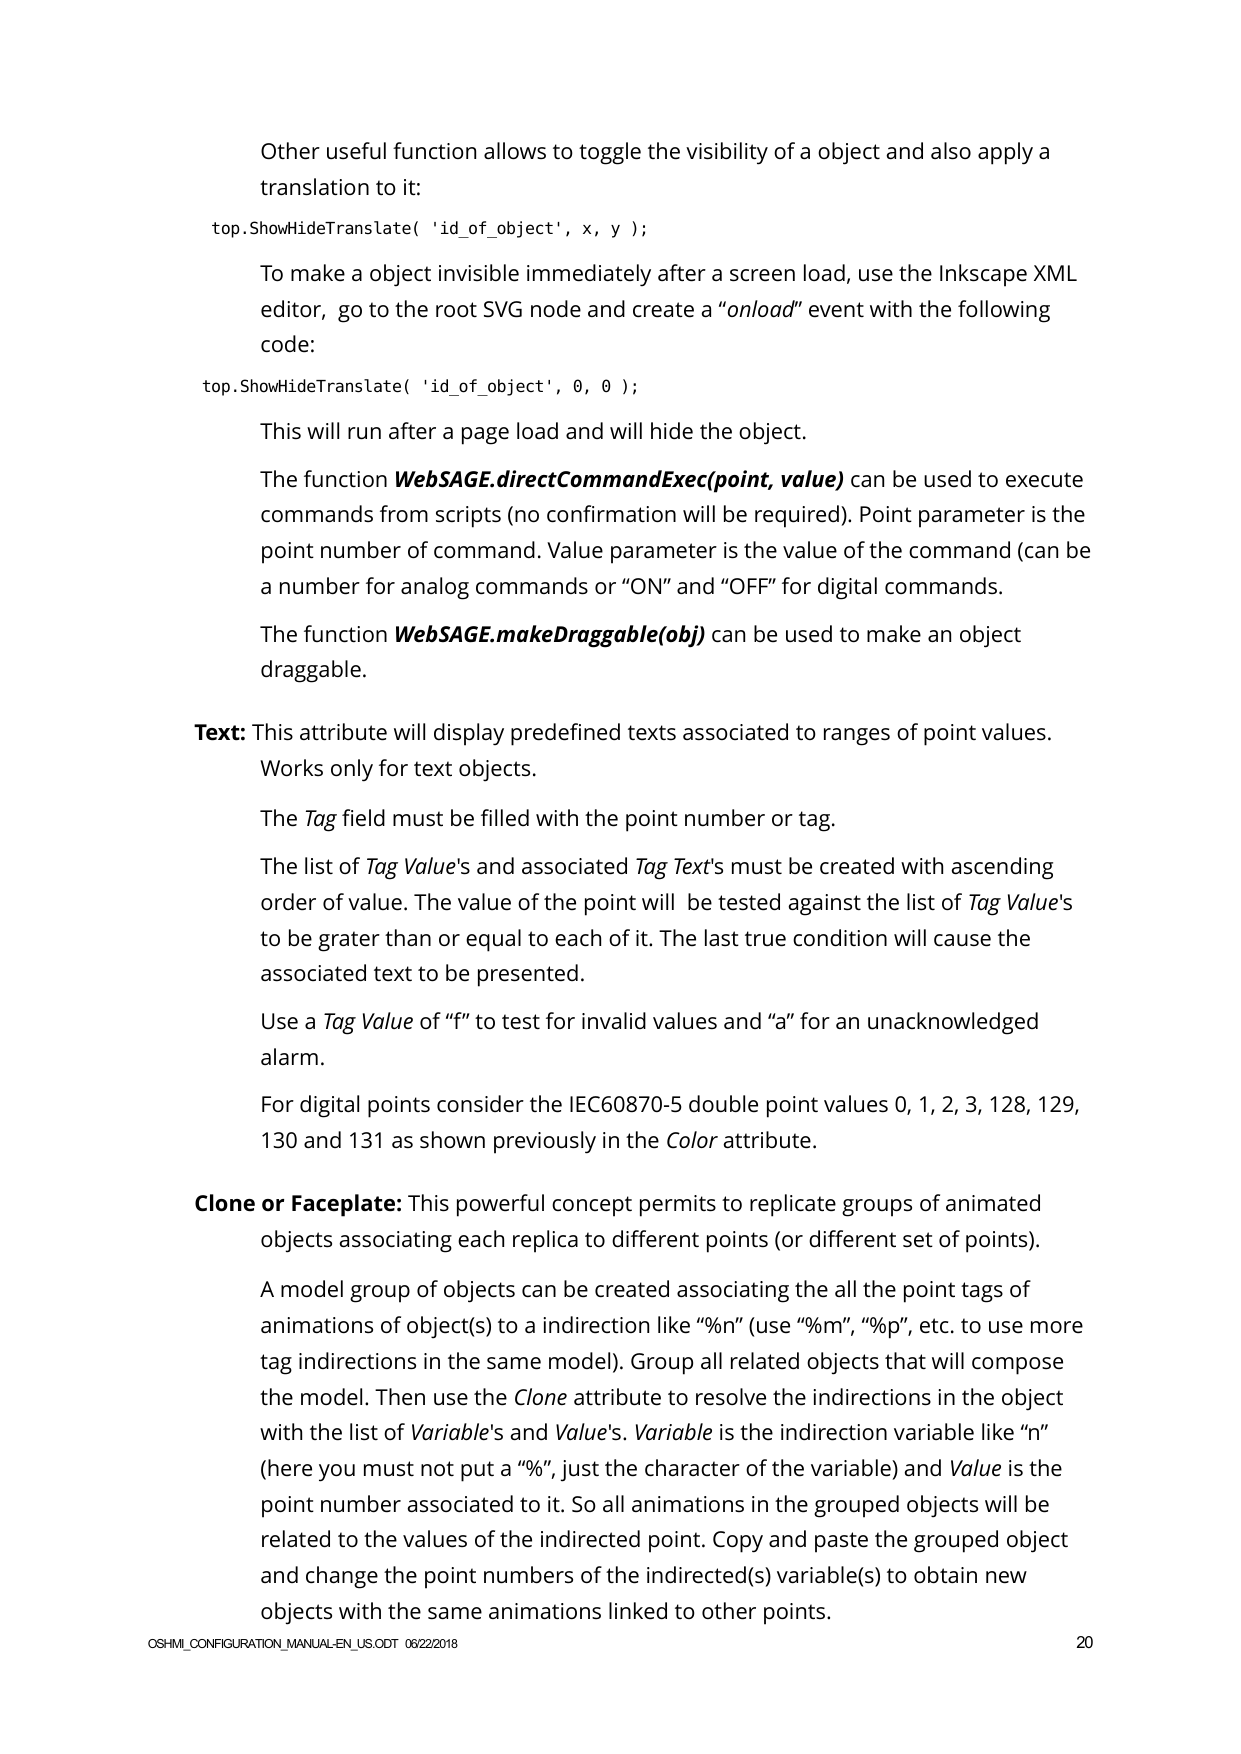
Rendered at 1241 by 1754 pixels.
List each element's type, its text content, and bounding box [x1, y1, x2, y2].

text Use a Tag Value of “f” to test for invalid values and “a” for an unacknowledged alarm. [260, 1006, 1093, 1072]
text A model group of objects can be created associating the all the point tags of animations of object(s) to a indirection like “%n” (use “%m”, “%p”, etc. to use more tag indirections in the same model). Group all related objects that will compose the model. Then use the Clone attribute to resolve the indirections in the object with the list of Variable's and Value's. Variable is the indirection variable like “n” (here you must not put a “%”, just the character of the variable) and Value is the point number associated to it. So all animations in the grouped objects will be related to the values of the indirected point. Copy and paste the grouped object and change the point numbers of the indirected(s) variable(s) to obtain new objects with the same animations linked to other points. [260, 1274, 1093, 1626]
text Other useful function allows to toggle the visibility of a object and also apply a translation to it: [260, 136, 1093, 201]
text For digital points consider the IEC60870-5 double point values 0, 1, 2, 3, 128, 129, 130 and 131 as shown previously in the Color attribute. [260, 1089, 1093, 1155]
text The list of Tag Value's and associated Tag Text's must be created with ascending order of value. The value of the point will be tested against the list of Tag Value's to be grater than or equal to each of it. The last true condition will cause the associated text to be presented. [260, 851, 1093, 988]
text Clone or Faceplate: This powerful concept permits to replicate groups of animated objects associating each replica to different points (or different set of points). [194, 1188, 1093, 1253]
text The function WebSAGE.directCommandExec(point, value) can be used to execute commands from scripts (no confirmation will be required). Point parameter is the point number of command. Value parameter is the value of the command (can be a number for analog commands or “ON” and “OFF” for digital commands. [260, 464, 1093, 601]
text The Tag field must be filled with the point number or tag. [260, 803, 1093, 833]
text This will run after a page load and will hide the object. [260, 416, 1093, 446]
text Text: This attribute will display predefined texts associated to ranges of point values. Works only for text objects. [194, 717, 1093, 782]
text To make a object invisible immediately after a screen load, use the Inkscape XML editor, go to the root SVG node and create a “onload” event with the following code: [260, 258, 1093, 359]
text top.ShowHideTranslate( 'id_of_object', 0, 0 ); [202, 377, 1093, 397]
text The function WebSAGE.makeDraggable(obj) can be used to make an object draggable. [260, 618, 1093, 684]
text top.ShowHideTranslate( 'id_of_object', x, y ); [202, 219, 1093, 239]
